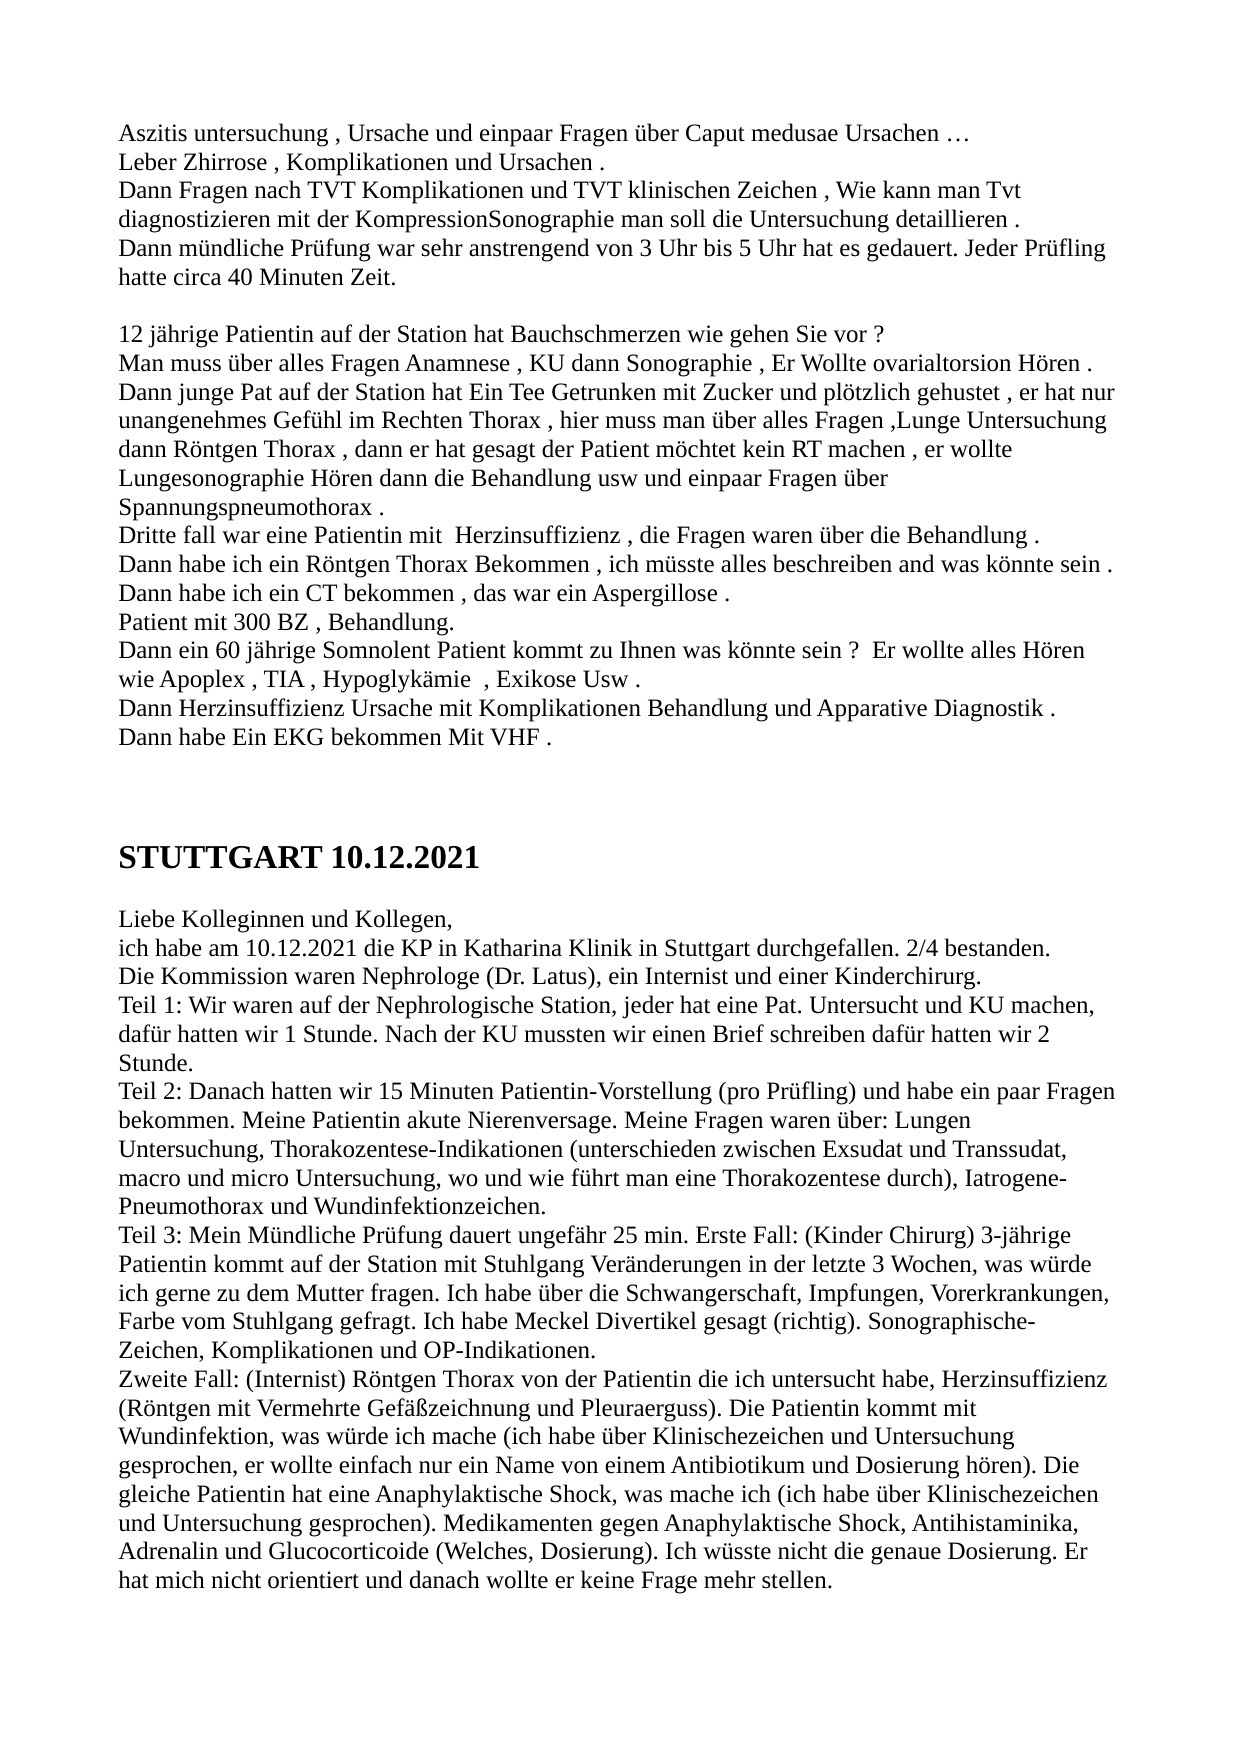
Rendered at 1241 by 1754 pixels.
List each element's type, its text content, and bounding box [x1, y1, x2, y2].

text Dann Fragen nach TVT Komplikationen und TVT klinischen Zeichen , Wie kann man Tvt diagnostizieren mit der KompressionSonographie man soll die Untersuchung detaillieren . [118, 176, 1122, 233]
text Dann habe Ein EKG bekommen Mit VHF . [118, 722, 1122, 751]
text Man muss über alles Fragen Anamnese , KU dann Sonographie , Er Wollte ovarialtorsion Hören . [118, 348, 1122, 377]
text Dann habe ich ein Röntgen Thorax Bekommen , ich müsste alles beschreiben and was könnte sein . Dann habe ich ein CT bekommen , das war ein Aspergillose . [118, 549, 1122, 607]
text Zweite Fall: (Internist) Röntgen Thorax von der Patientin die ich untersucht habe, Herzinsuffizienz (Röntgen mit Vermehrte Gefäßzeichnung und Pleuraerguss). Die Patientin kommt mit Wundinfektion, was würde ich mache (ich habe über Klinischezeichen und Untersuchung gesprochen, er wollte einfach nur ein Name von einem Antibiotikum und Dosierung hören). Die gleiche Patientin hat eine Anaphylaktische Shock, was mache ich (ich habe über Klinischezeichen und Untersuchung gesprochen). Medikamenten gegen Anaphylaktische Shock, Antihistaminika, Adrenalin und Glucocorticoide (Welches, Dosierung). Ich wüsste nicht die genaue Dosierung. Er hat mich nicht orientiert und danach wollte er keine Frage mehr stellen. [118, 1364, 1122, 1594]
text Leber Zhirrose , Komplikationen und Ursachen . [118, 147, 1122, 176]
text Dann Herzinsuffizienz Ursache mit Komplikationen Behandlung und Apparative Diagnostik . [118, 693, 1122, 722]
text Teil 2: Danach hatten wir 15 Minuten Patientin-Vorstellung (pro Prüfling) und habe ein paar Fragen bekommen. Meine Patientin akute Nierenversage. Meine Fragen waren über: Lungen Untersuchung, Thorakozentese-Indikationen (unterschieden zwischen Exsudat und Transsudat, macro und micro Untersuchung, wo und wie führt man eine Thorakozentese durch), Iatrogene-Pneumothorax und Wundinfektionzeichen. [118, 1076, 1122, 1220]
text 12 jährige Patientin auf der Station hat Bauchschmerzen wie gehen Sie vor ? [118, 319, 1122, 348]
text Dritte fall war eine Patientin mit Herzinsuffizienz , die Fragen waren über die Behandlung . [118, 521, 1122, 549]
text Dann ein 60 jährige Somnolent Patient kommt zu Ihnen was könnte sein ? Er wollte alles Hören wie Apoplex , TIA , Hypoglykämie , Exikose Usw . [118, 636, 1122, 693]
text Dann junge Pat auf der Station hat Ein Tee Getrunken mit Zucker und plötzlich gehustet , er hat nur unangenehmes Gefühl im Rechten Thorax , hier muss man über alles Fragen ,Lunge Untersuchung dann Röntgen Thorax , dann er hat gesagt der Patient möchtet kein RT machen , er wollte Lungesonographie Hören dann die Behandlung usw und einpaar Fragen über Spannungspneumothorax . [118, 377, 1122, 521]
text Patient mit 300 BZ , Behandlung. [118, 607, 1122, 636]
text Die Kommission waren Nephrologe (Dr. Latus), ein Internist und einer Kinderchirurg. [118, 961, 1122, 990]
text ich habe am 10.12.2021 die KP in Katharina Klinik in Stuttgart durchgefallen. 2/4 bestanden. [118, 933, 1122, 961]
text Liebe Kolleginnen und Kollegen, [118, 904, 1122, 933]
text Teil 3: Mein Mündliche Prüfung dauert ungefähr 25 min. Erste Fall: (Kinder Chirurg) 3-jährige Patientin kommt auf der Station mit Stuhlgang Veränderungen in der letzte 3 Wochen, was würde ich gerne zu dem Mutter fragen. Ich habe über die Schwangerschaft, Impfungen, Vorerkrankungen, Farbe vom Stuhlgang gefragt. Ich habe Meckel Divertikel gesagt (richtig). Sonographische-Zeichen, Komplikationen und OP-Indikationen. [118, 1220, 1122, 1364]
text Dann mündliche Prüfung war sehr anstrengend von 3 Uhr bis 5 Uhr hat es gedauert. Jeder Prüfling hatte circa 40 Minuten Zeit. [118, 233, 1122, 291]
text Aszitis untersuchung , Ursache und einpaar Fragen über Caput medusae Ursachen … [118, 118, 1122, 147]
text Teil 1: Wir waren auf der Nephrologische Station, jeder hat eine Pat. Untersucht und KU machen, dafür hatten wir 1 Stunde. Nach der KU mussten wir einen Brief schreiben dafür hatten wir 2 Stunde. [118, 990, 1122, 1076]
text STUTTGART 10.12.2021 [118, 837, 1122, 875]
